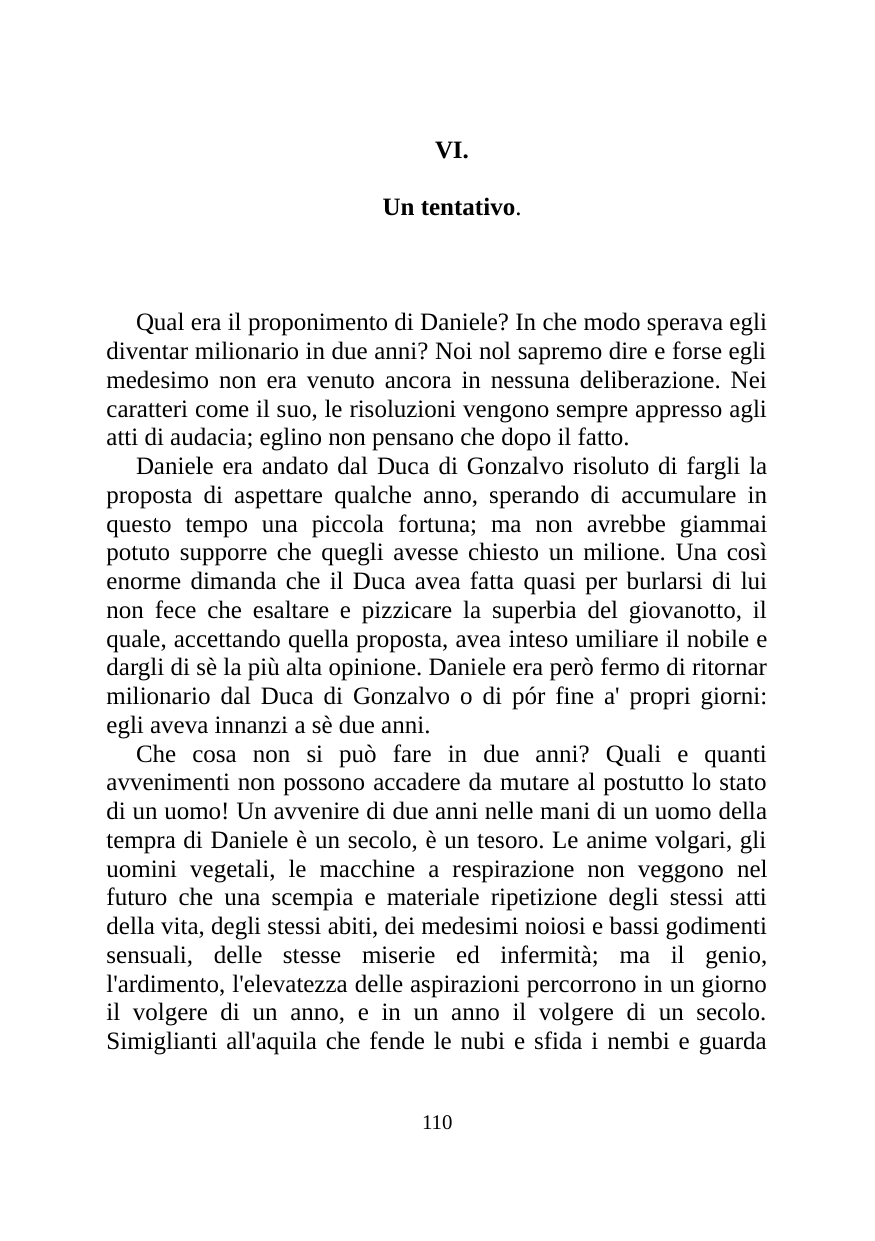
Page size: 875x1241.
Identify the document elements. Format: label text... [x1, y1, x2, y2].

text VI. [106, 135, 768, 164]
text Che cosa non si può fare in due anni? Quali e quanti avvenimenti non possono accadere da mutare al postutto lo stato di un uomo! Un avvenire di due anni nelle mani di un uomo della tempra di Daniele è un secolo, è un tesoro. Le anime volgari, gli uomini vegetali, le macchine a respirazione non veggono nel futuro che una scempia e materiale ripetizione degli stessi atti della vita, degli stessi abiti, dei medesimi noiosi e bassi godimenti sensuali, delle stesse miserie ed infermità; ma il genio, l'ardimento, l'elevatezza delle aspirazioni percorrono in un giorno il volgere di un anno, e in un anno il volgere di un secolo. Simiglianti all'aquila che fende le nubi e sfida i nembi e guarda [106, 739, 768, 1055]
text Un tentativo. [106, 192, 768, 221]
text Daniele era andato dal Duca di Gonzalvo risoluto di fargli la proposta di aspettare qualche anno, sperando di accumulare in questo tempo una piccola fortuna; ma non avrebbe giammai potuto supporre che quegli avesse chiesto un milione. Una così enorme dimanda che il Duca avea fatta quasi per burlarsi di lui non fece che esaltare e pizzicare la superbia del giovanotto, il quale, accettando quella proposta, avea inteso umiliare il nobile e dargli di sè la più alta opinione. Daniele era però fermo di ritornar milionario dal Duca di Gonzalvo o di pór fine a' propri giorni: egli aveva innanzi a sè due anni. [106, 451, 768, 739]
text Qual era il proponimento di Daniele? In che modo sperava egli diventar milionario in due anni? Noi nol sapremo dire e forse egli medesimo non era venuto ancora in nessuna deliberazione. Nei caratteri come il suo, le risoluzioni vengono sempre appresso agli atti di audacia; eglino non pensano che dopo il fatto. [106, 307, 768, 451]
